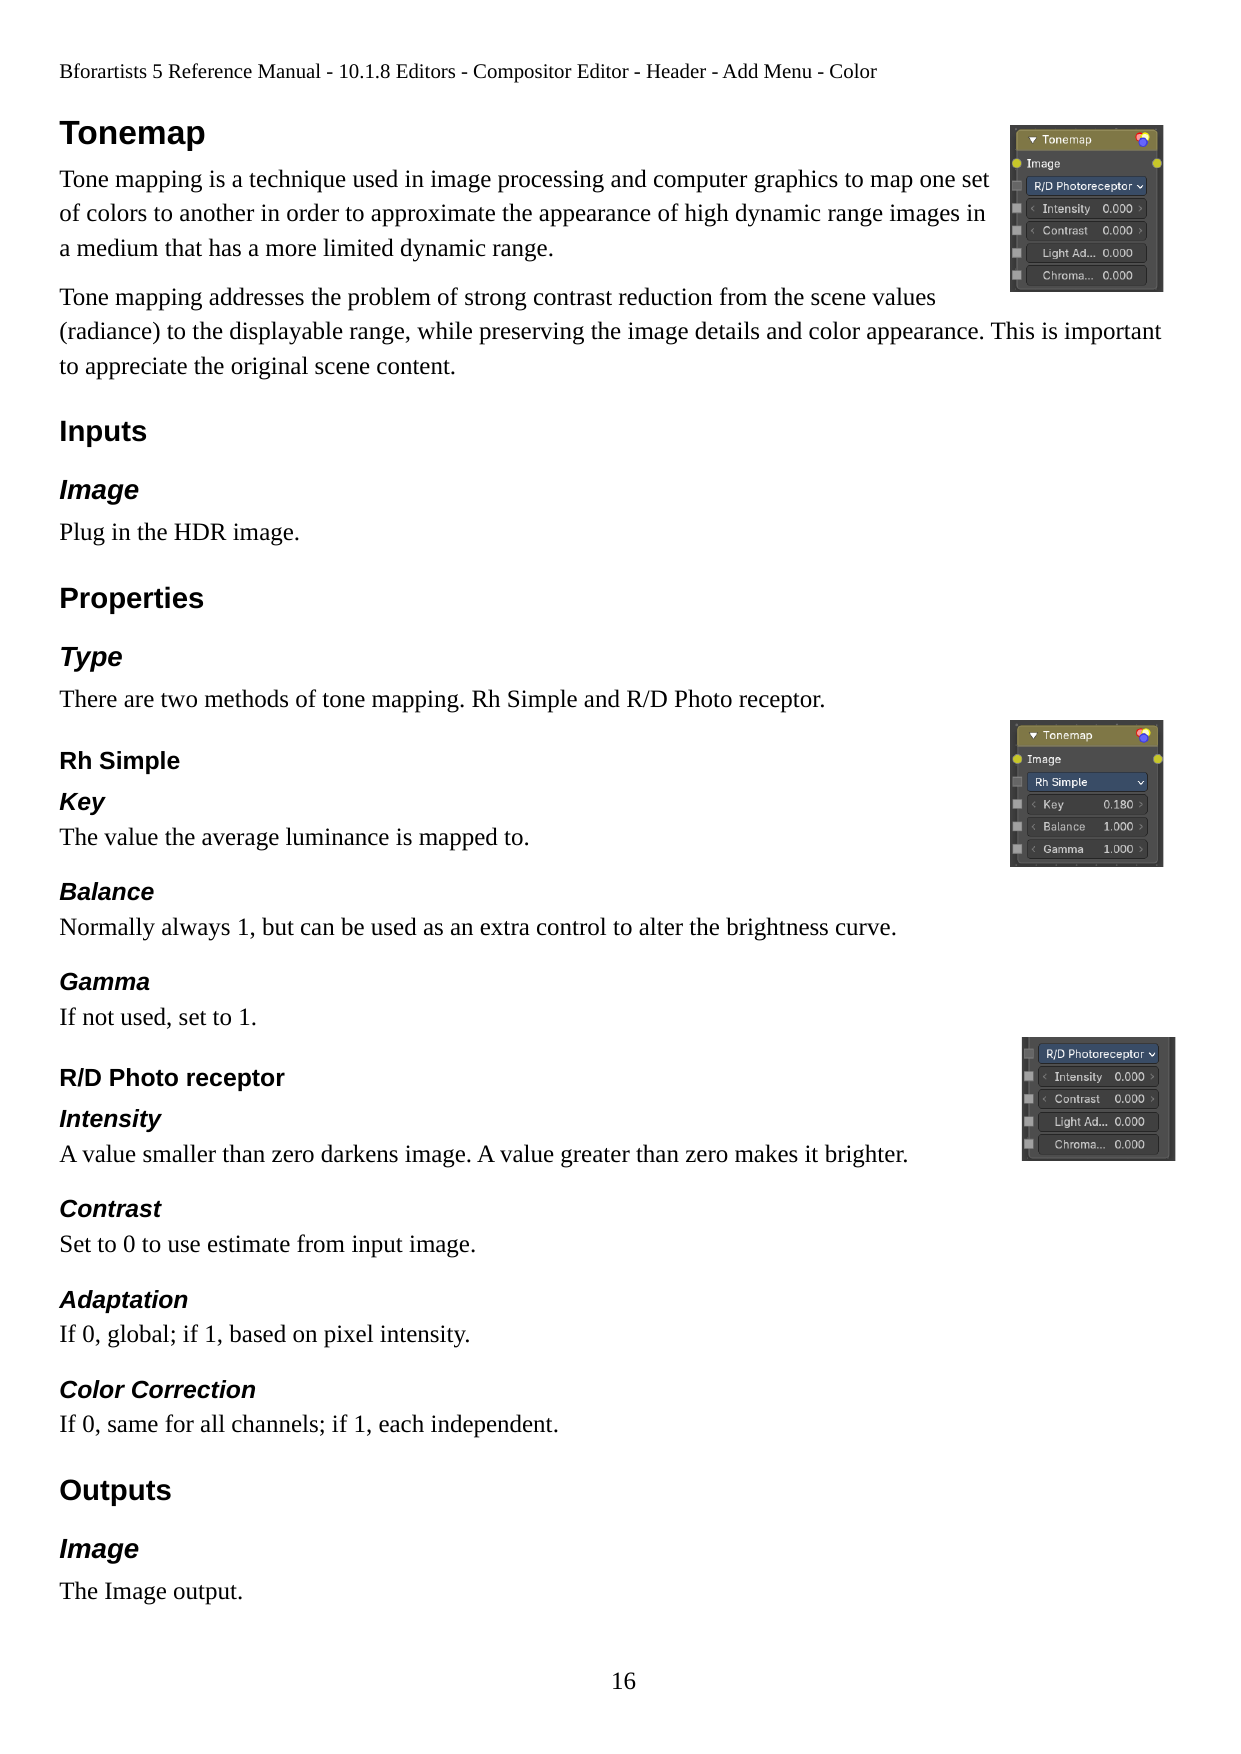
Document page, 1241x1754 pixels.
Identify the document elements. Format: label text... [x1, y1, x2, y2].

subtitle Image [59, 473, 1181, 505]
subtitle [1164, 787, 1181, 815]
picture [1010, 125, 1164, 292]
picture [1010, 720, 1164, 867]
subtitle Adaptation [59, 1285, 1181, 1313]
text The value the average luminance is mapped to. [59, 822, 1010, 850]
subtitle Image [59, 1532, 1181, 1564]
subtitle [1164, 746, 1181, 774]
text If 0, same for all channels; if 1, each independent. [59, 1409, 1181, 1438]
subtitle Outputs [59, 1473, 1181, 1507]
subtitle Inputs [59, 414, 1181, 448]
text Set to 0 to use estimate from input image. [59, 1229, 1181, 1258]
subtitle Gamma [59, 967, 1181, 996]
subtitle Balance [59, 877, 1181, 906]
text A value smaller than zero darkens image. A value greater than zero makes it brighter. [59, 1139, 1181, 1168]
text Normally always 1, but can be used as an extra control to alter the brightness curve. [59, 912, 1181, 941]
text If 0, global; if 1, based on pixel intensity. [59, 1319, 1181, 1348]
text If not used, set to 1. [59, 1002, 1181, 1031]
text The Image output. [59, 1576, 1181, 1605]
subtitle Properties [59, 581, 1181, 615]
subtitle Intensity [59, 1104, 1021, 1133]
text Plug in the HDR image. [59, 517, 1181, 546]
text Tone mapping is a technique used in image processing and computer graphics to map one set of colors to another in order to approximate the appearance of high dynamic range images in a medium that has a more limited dynamic range. [59, 164, 1010, 261]
text There are two methods of tone mapping. Rh Simple and R/D Photo receptor. [59, 684, 1181, 713]
subtitle Tonemap [59, 113, 1181, 151]
text Tone mapping addresses the problem of strong contrast reduction from the scene values (radiance) to the displayable range, while preserving the image details and color appearance. This is important to appreciate the original scene content. [59, 282, 1181, 379]
subtitle R/D Photo receptor [59, 1063, 1021, 1092]
subtitle Color Correction [59, 1375, 1181, 1403]
picture [1021, 1037, 1176, 1161]
subtitle Type [59, 640, 1181, 672]
subtitle Key [59, 787, 1010, 815]
subtitle Rh Simple [59, 746, 1010, 774]
subtitle Contrast [59, 1194, 1181, 1223]
